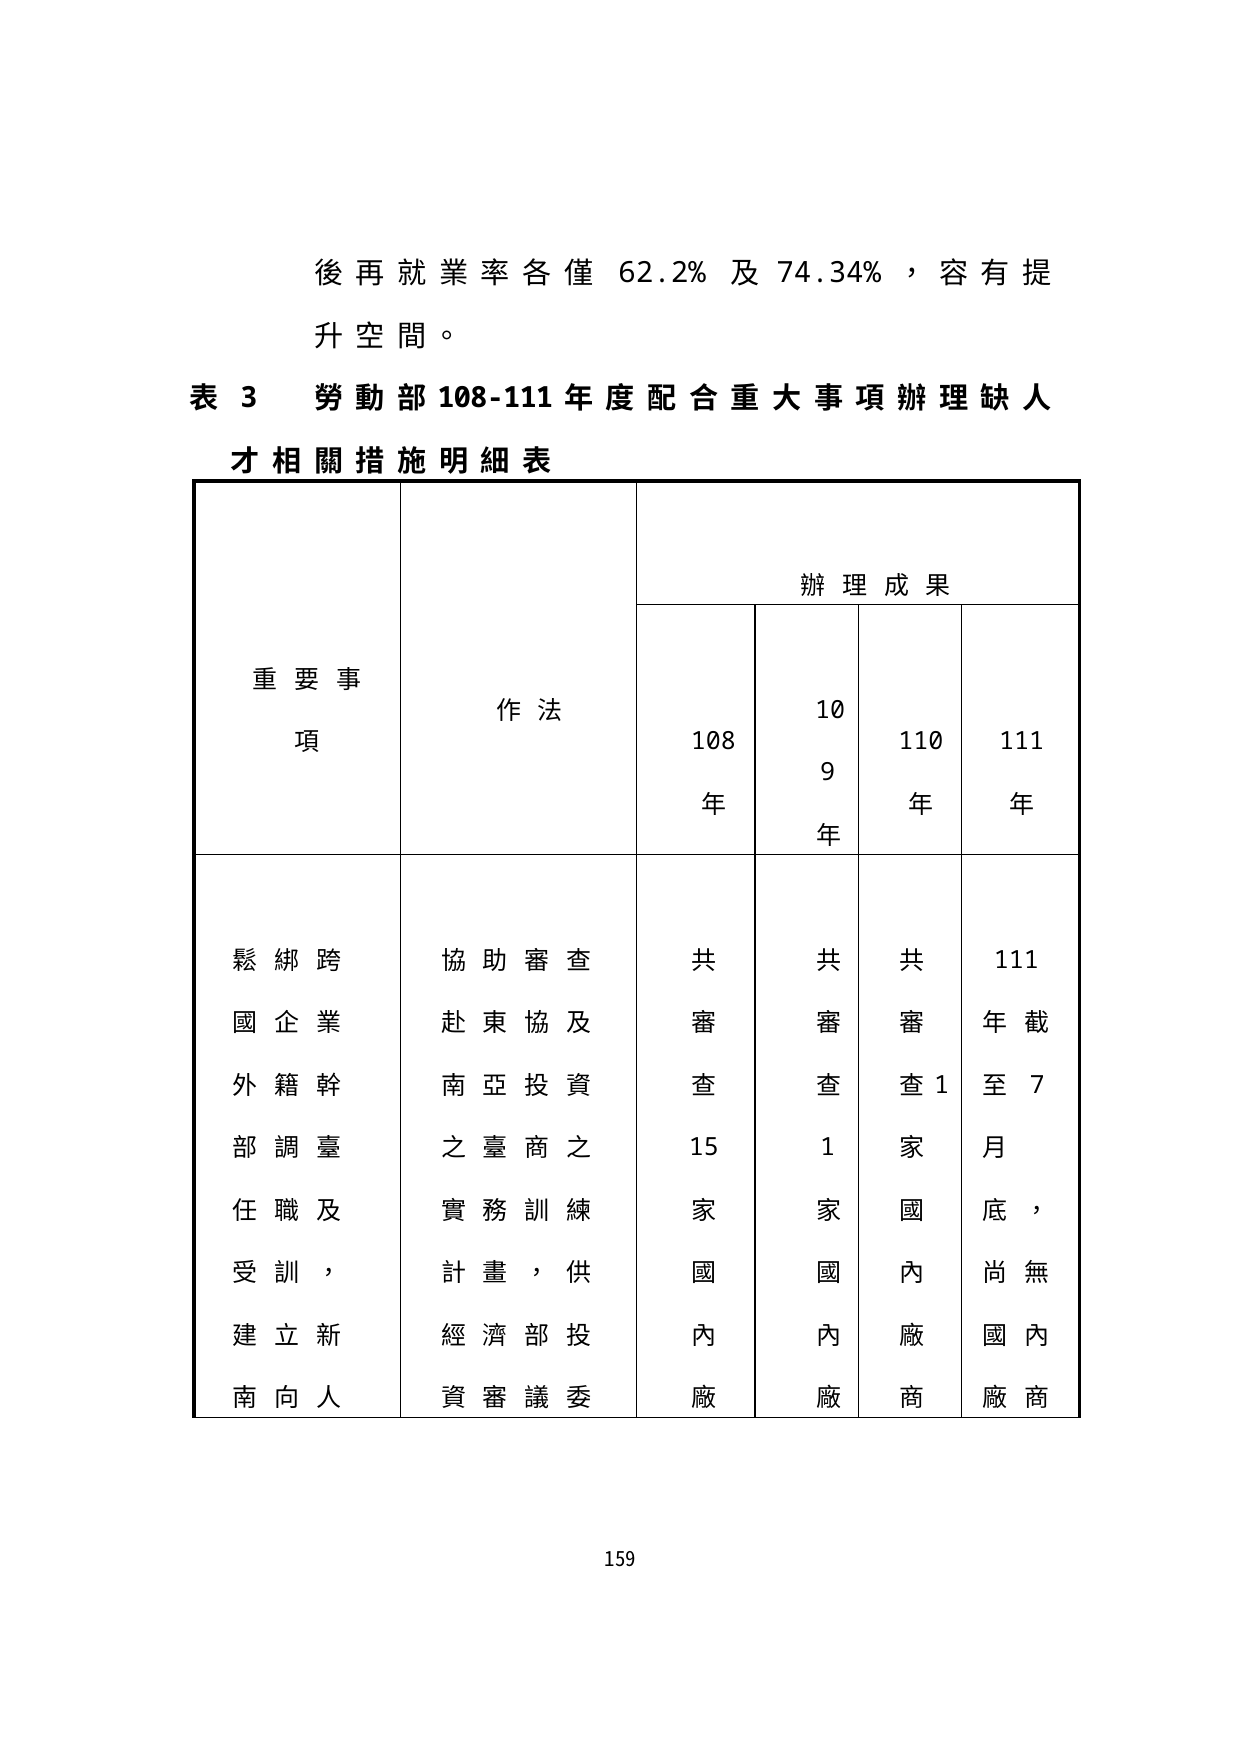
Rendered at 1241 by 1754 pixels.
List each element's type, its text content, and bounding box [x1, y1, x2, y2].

table_cell 協助審查赴東協及南亞投資之臺商之實務訓練計畫，供經濟部投資審議委 [401, 855, 636, 1417]
table_header 重要事項 [196, 483, 400, 854]
table_cell 111年截至7月底，尚無國內廠商 [962, 855, 1078, 1417]
table_cell 108年 [637, 605, 754, 854]
text 表3 勞動部108-111年度配合重大事項辦理缺人才相關措施明細表 [183, 354, 1058, 479]
table_cell 共審查1家國內廠商 [859, 855, 961, 1417]
table_cell 110年 [859, 605, 961, 854]
table_cell 鬆綁跨國企業外籍幹部調臺任職及受訓，建立新南向人 [196, 855, 400, 1417]
table_cell 共審查15家國內廠 [637, 855, 754, 1417]
table_cell 109年 [756, 605, 858, 854]
text 後再就業率各僅62.2%及74.34%，容有提升空間。 [271, 229, 1058, 354]
table_cell 共審查1家國內廠 [756, 855, 858, 1417]
table_header 辦理成果 [637, 483, 1078, 604]
table_cell 111年 [962, 605, 1078, 854]
table_header 作法 [401, 483, 636, 854]
